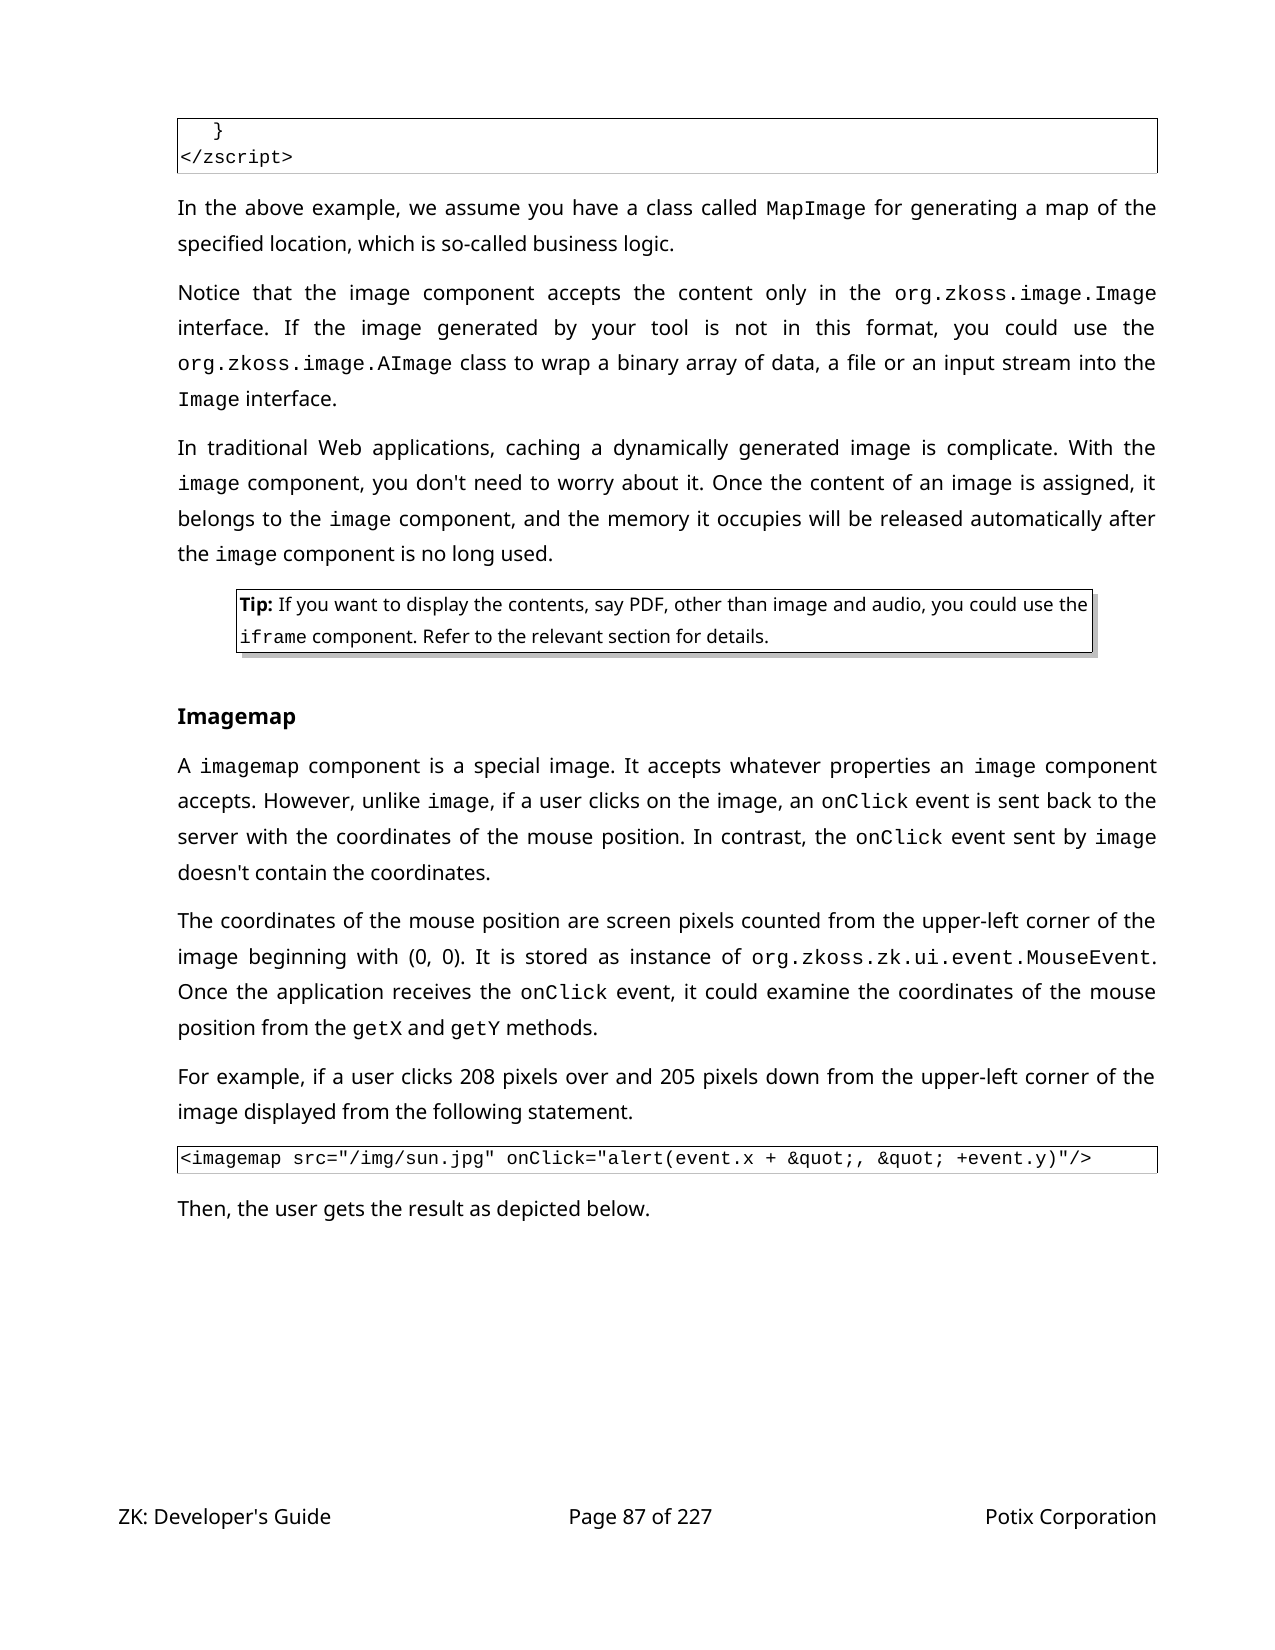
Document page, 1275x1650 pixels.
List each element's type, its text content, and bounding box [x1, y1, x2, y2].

subtitle Imagemap [177, 701, 1157, 731]
text For example, if a user clicks 208 pixels over and 205 pixels down from the upper-left corner of the image displayed from the following statement. [177, 1062, 1157, 1125]
text A imagemap component is a special image. It accepts whatever properties an image component accepts. However, unlike image, if a user clicks on the image, an onClick event is sent back to the server with the coordinates of the mouse position. In contrast, the onClick event sent by image doesn't contain the coordinates. [177, 751, 1157, 886]
text <imagemap src="/img/sun.jpg" onClick="alert(event.x + &quot;, &quot; +event.y)"/> [178, 1147, 1157, 1173]
text The coordinates of the mouse position are screen pixels counted from the upper-left corner of the image beginning with (0, 0). It is stored as instance of org.zkoss.zk.ui.event.MouseEvent. Once the application receives the onClick event, it could examine the coordinates of the mouse position from the getX and getY methods. [177, 907, 1157, 1041]
text Tip: If you want to display the contents, say PDF, other than image and audio, you could use the iframe component. Refer to the relevant section for details. [237, 590, 1092, 652]
text In the above example, we assume you have a class called MapImage for generating a map of the specified location, which is so-called business logic. [177, 193, 1157, 257]
text </zscript> [178, 145, 1157, 173]
text } [178, 119, 1157, 142]
text Then, the user gets the result as depicted below. [177, 1194, 1157, 1222]
text Notice that the image component accepts the content only in the org.zkoss.image.Image interface. If the image generated by your tool is not in this format, you could use the org.zkoss.image.AImage class to wrap a binary array of data, a file or an input stream into the Image interface. [177, 278, 1157, 412]
text In traditional Web applications, caching a dynamically generated image is complicate. With the image component, you don't need to worry about it. Once the content of an image is assigned, it belongs to the image component, and the memory it occupies will be released automatically after the image component is no long used. [177, 433, 1157, 568]
